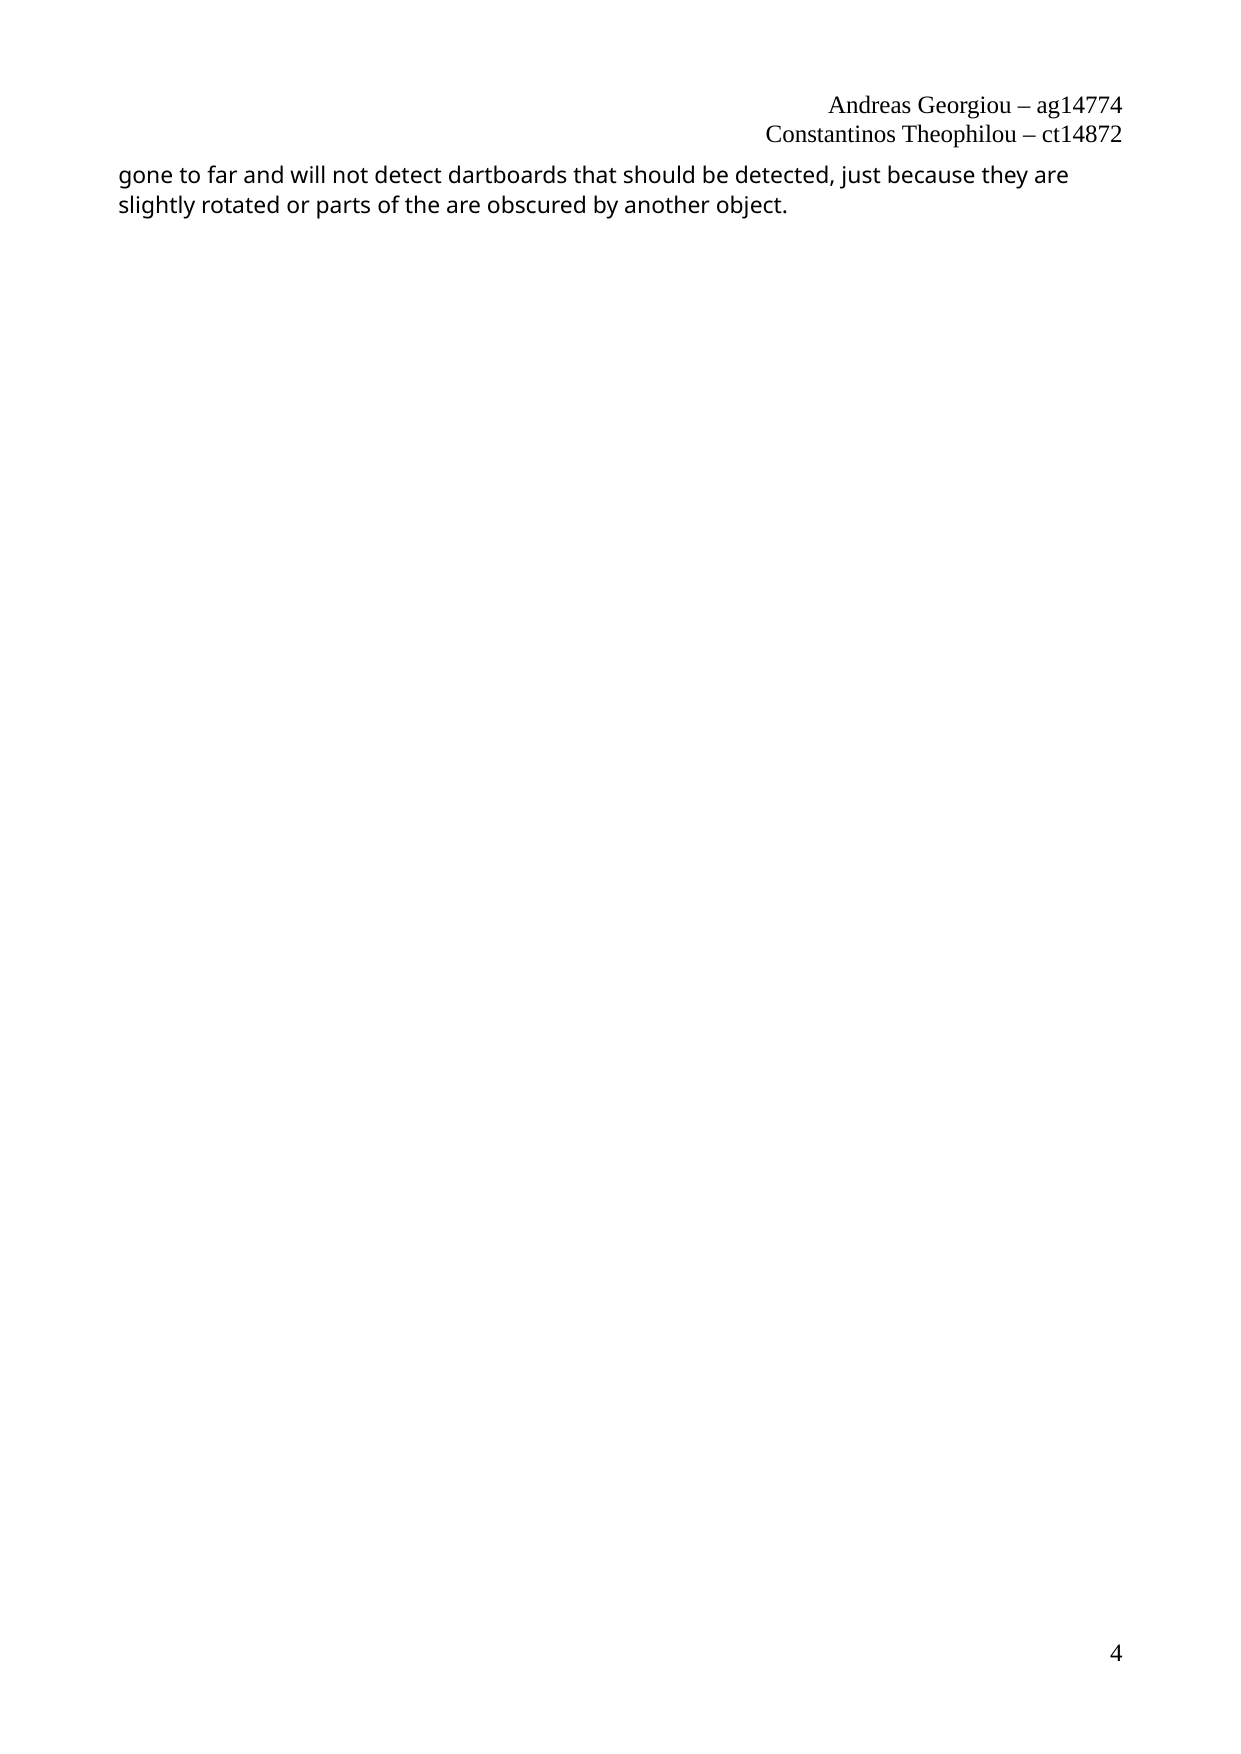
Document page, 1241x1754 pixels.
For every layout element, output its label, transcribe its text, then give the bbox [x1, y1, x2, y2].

text gone to far and will not detect dartboards that should be detected, just because they are slightly rotated or parts of the are obscured by another object. [118, 159, 1122, 219]
